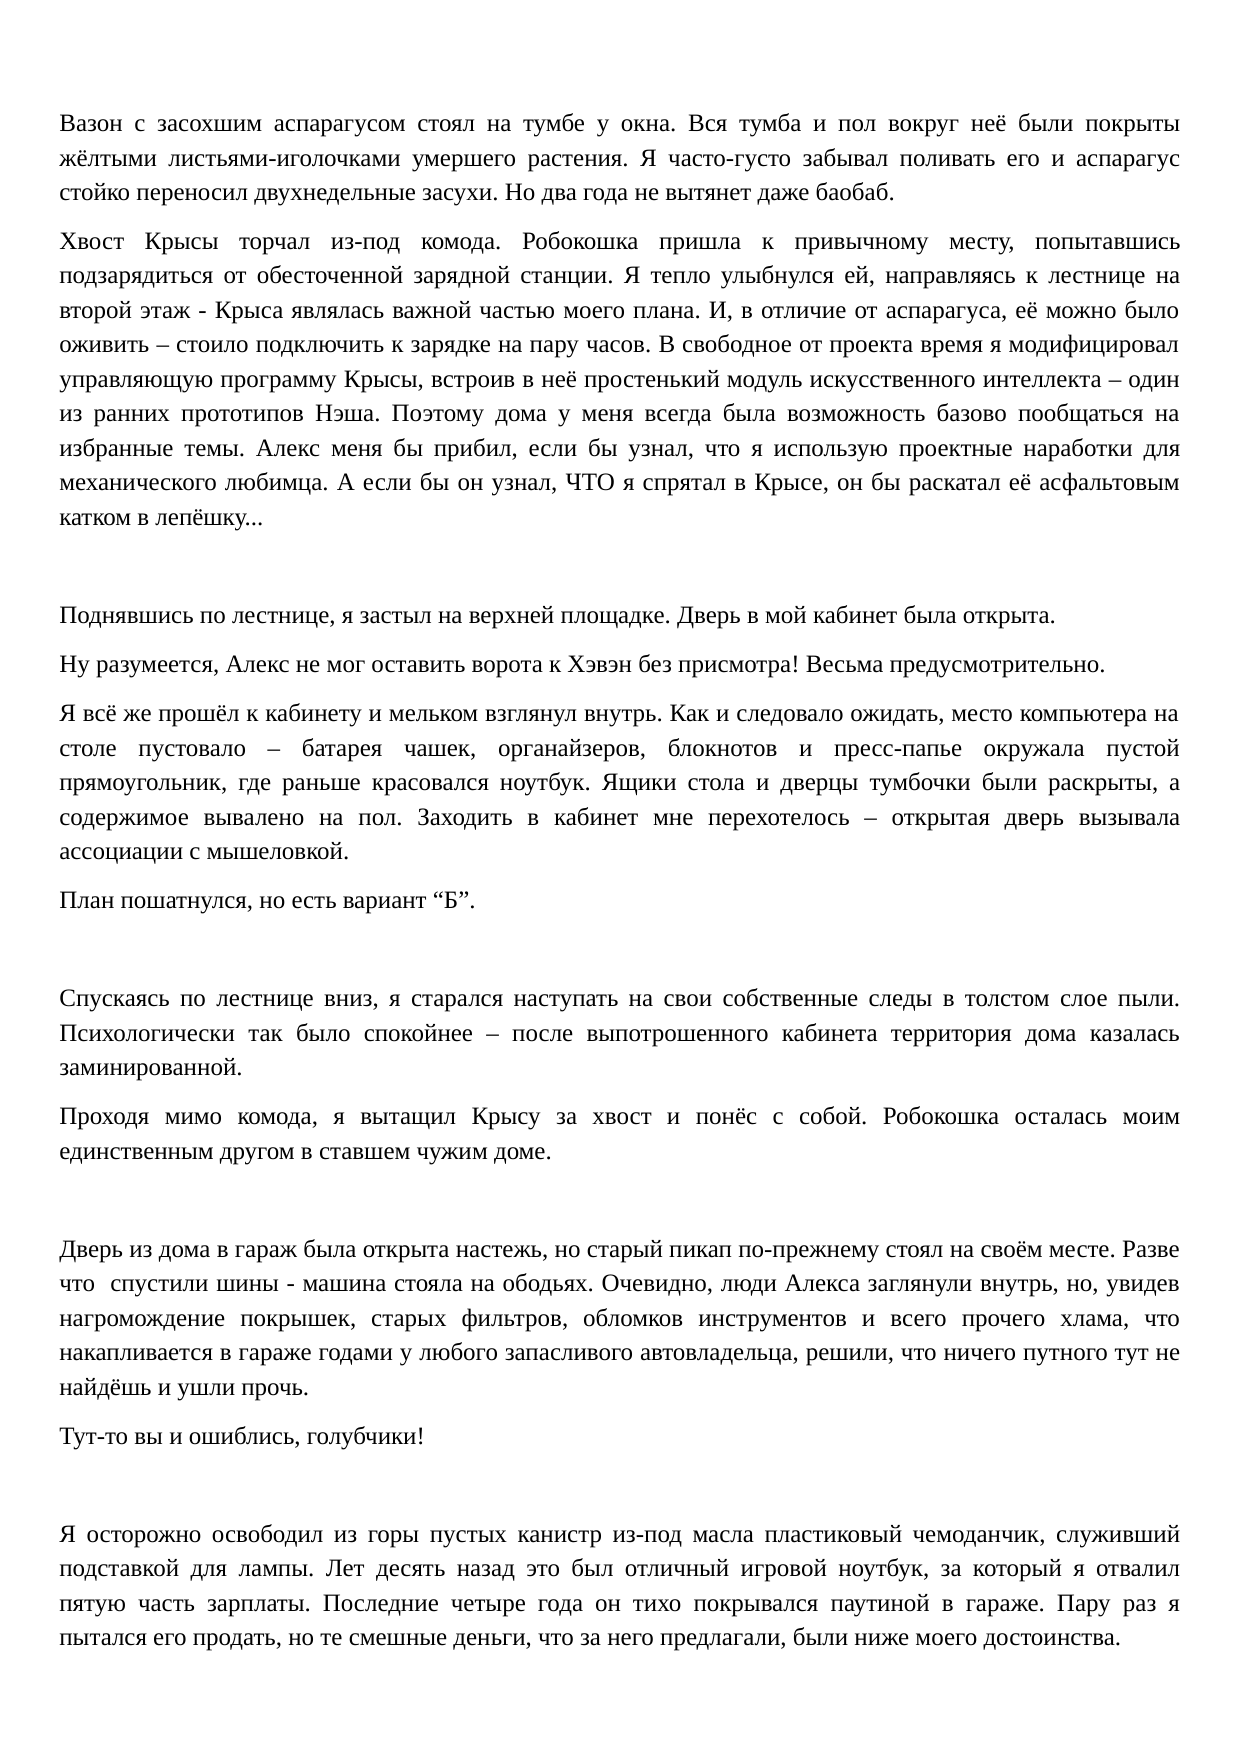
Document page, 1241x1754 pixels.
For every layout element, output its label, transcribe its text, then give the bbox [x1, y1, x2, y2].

text Проходя мимо комода, я вытащил Крысу за хвост и понёс с собой. Робокошка осталась моим единственным другом в ставшем чужим доме. [59, 1101, 1181, 1164]
text Я осторожно освободил из горы пустых канистр из-под масла пластиковый чемоданчик, служивший подставкой для лампы. Лет десять назад это был отличный игровой ноутбук, за который я отвалил пятую часть зарплаты. Последние четыре года он тихо покрывался паутиной в гараже. Пару раз я пытался его продать, но те смешные деньги, что за него предлагали, были ниже моего достоинства. [59, 1519, 1181, 1651]
text Вазон с засохшим аспарагусом стоял на тумбе у окна. Вся тумба и пол вокруг неё были покрыты жёлтыми листьями-иголочками умершего растения. Я часто-густо забывал поливать его и аспарагус стойко переносил двухнедельные засухи. Но два года не вытянет даже баобаб. [59, 108, 1181, 206]
text Поднявшись по лестнице, я застыл на верхней площадке. Дверь в мой кабинет была открыта. [59, 600, 1181, 629]
text Спускаясь по лестнице вниз, я старался наступать на свои собственные следы в толстом слое пыли. Психологически так было спокойнее – после выпотрошенного кабинета территория дома казалась заминированной. [59, 983, 1181, 1081]
text Я всё же прошёл к кабинету и мельком взглянул внутрь. Как и следовало ожидать, место компьютера на столе пустовало – батарея чашек, органайзеров, блокнотов и пресс-папье окружала пустой прямоугольник, где раньше красовался ноутбук. Ящики стола и дверцы тумбочки были раскрыты, а содержимое вывалено на пол. Заходить в кабинет мне перехотелось – открытая дверь вызывала ассоциации с мышеловкой. [59, 698, 1181, 865]
text Хвост Крысы торчал из-под комода. Робокошка пришла к привычному месту, попытавшись подзарядиться от обесточенной зарядной станции. Я тепло улыбнулся ей, направляясь к лестнице на второй этаж - Крыса являлась важной частью моего плана. И, в отличие от аспарагуса, её можно было оживить – стоило подключить к зарядке на пару часов. В свободное от проекта время я модифицировал управляющую программу Крысы, встроив в неё простенький модуль искусственного интеллекта – один из ранних прототипов Нэша. Поэтому дома у меня всегда была возможность базово пообщаться на избранные темы. Алекс меня бы прибил, если бы узнал, что я использую проектные наработки для механического любимца. А если бы он узнал, ЧТО я спрятал в Крысе, он бы раскатал её асфальтовым катком в лепёшку... [59, 226, 1181, 531]
text Тут-то вы и ошиблись, голубчики! [59, 1421, 1181, 1450]
text План пошатнулся, но есть вариант “Б”. [59, 885, 1181, 914]
text Ну разумеется, Алекс не мог оставить ворота к Хэвэн без присмотра! Весьма предусмотрительно. [59, 649, 1181, 678]
text Дверь из дома в гараж была открыта настежь, но старый пикап по-прежнему стоял на своём месте. Разве что спустили шины - машина стояла на ободьях. Очевидно, люди Алекса заглянули внутрь, но, увидев нагромождение покрышек, старых фильтров, обломков инструментов и всего прочего хлама, что накапливается в гараже годами у любого запасливого автовладельца, решили, что ничего путного тут не найдёшь и ушли прочь. [59, 1234, 1181, 1401]
